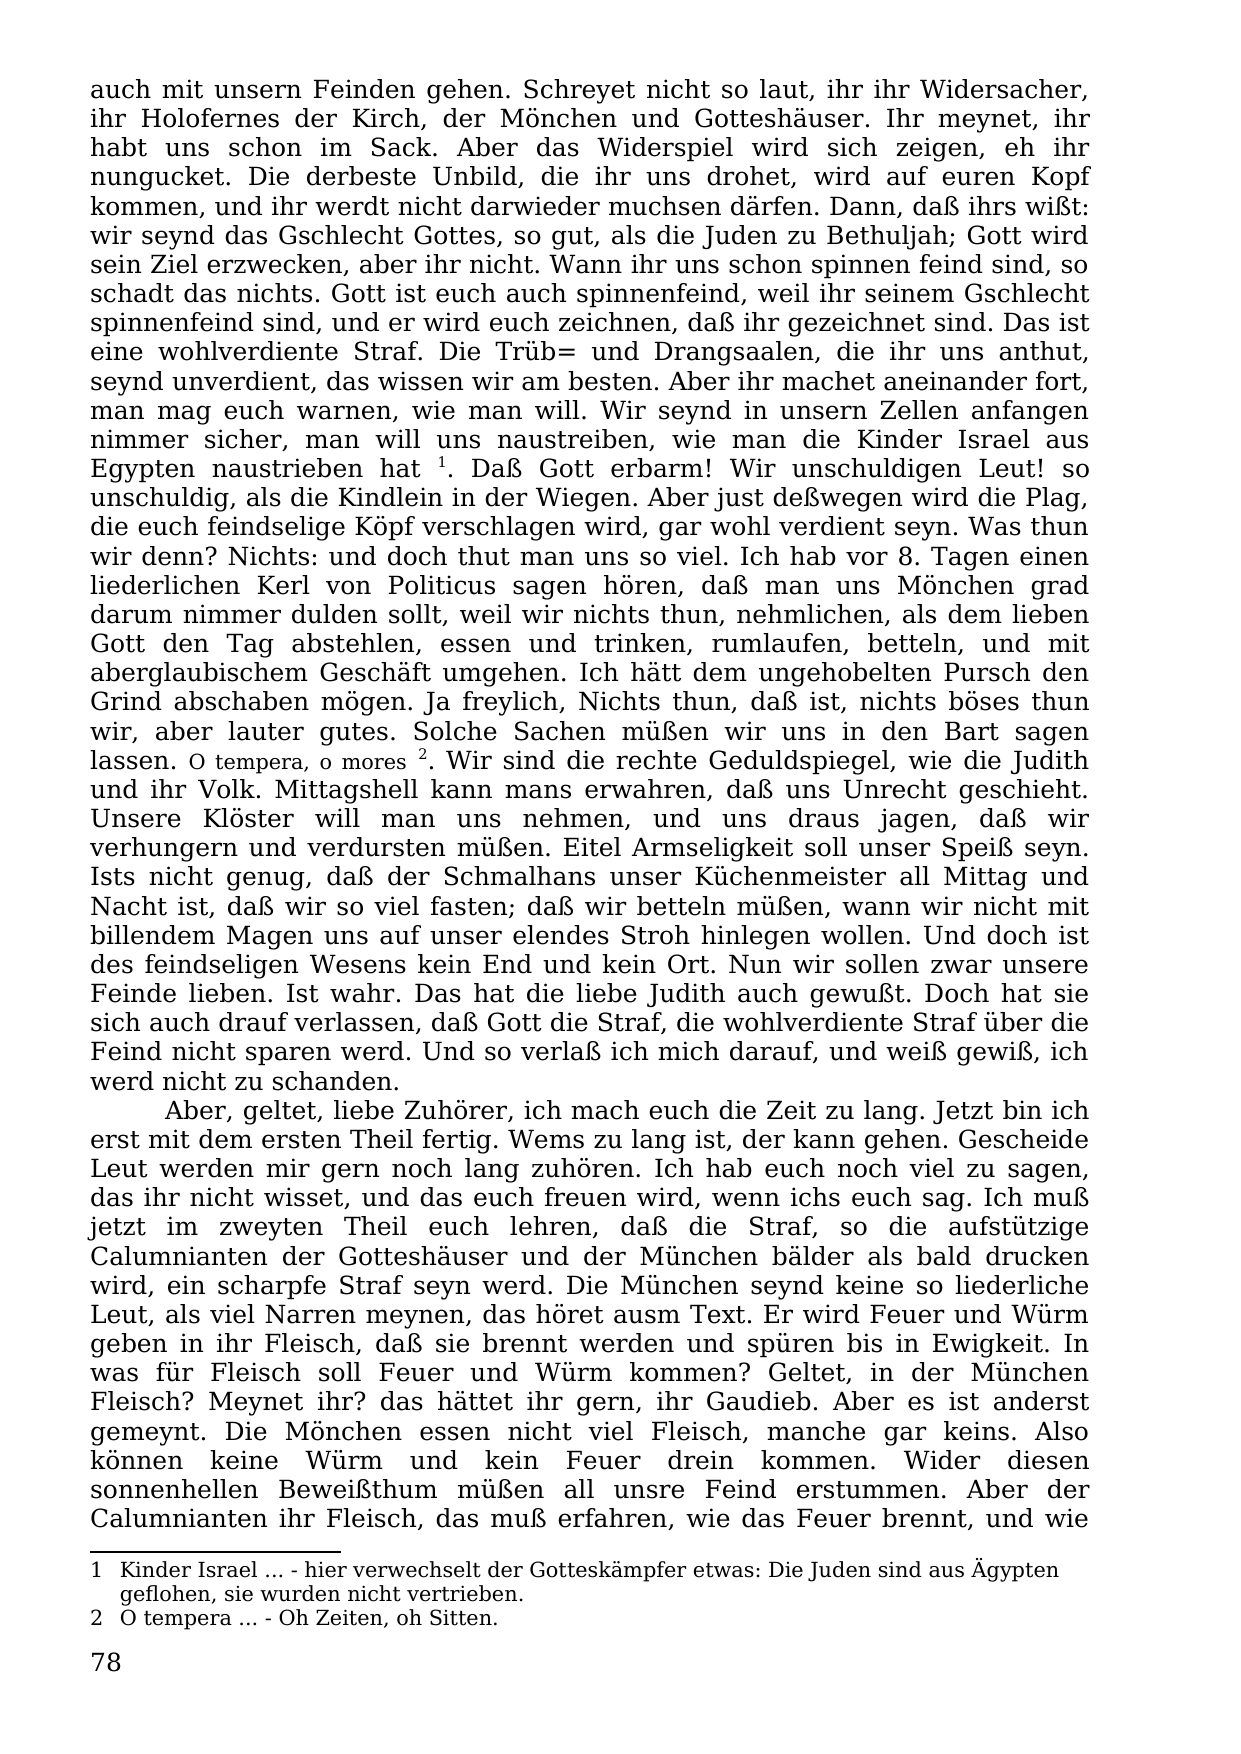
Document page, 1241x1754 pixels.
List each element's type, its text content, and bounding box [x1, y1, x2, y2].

text auch mit unsern Feinden gehen. Schreyet nicht so laut, ihr ihr Widersacher, ihr Holofernes der Kirch, der Mönchen und Gotteshäuser. Ihr meynet, ihr habt uns schon im Sack. Aber das Widerspiel wird sich zeigen, eh ihr nungucket. Die derbeste Unbild, die ihr uns drohet, wird auf euren Kopf kommen, und ihr werdt nicht darwieder muchsen därfen. Dann, daß ihrs wißt: wir seynd das Gschlecht Gottes, so gut, als die Juden zu Bethuljah; Gott wird sein Ziel erzwecken, aber ihr nicht. Wann ihr uns schon spinnen feind sind, so schadt das nichts. Gott ist euch auch spinnenfeind, weil ihr seinem Gschlecht spinnenfeind sind, und er wird euch zeichnen, daß ihr gezeichnet sind. Das ist eine wohlverdiente Straf. Die Trüb= und Drangsaalen, die ihr uns anthut, seynd unverdient, das wissen wir am besten. Aber ihr machet aneinander fort, man mag euch warnen, wie man will. Wir seynd in unsern Zellen anfangen nimmer sicher, man will uns naustreiben, wie man die Kinder Israel aus Egypten naustrieben hat . Daß Gott erbarm! Wir unschuldigen Leut! so unschuldig, als die Kindlein in der Wiegen. Aber just deßwegen wird die Plag, die euch feindselige Köpf verschlagen wird, gar wohl verdient seyn. Was thun wir denn? Nichts: und doch thut man uns so viel. Ich hab vor 8. Tagen einen liederlichen Kerl von Politicus sagen hören, daß man uns Mönchen grad darum nimmer dulden sollt, weil wir nichts thun, nehmlichen, als dem lieben Gott den Tag abstehlen, essen und trinken, rumlaufen, betteln, und mit aberglaubischem Geschäft umgehen. Ich hätt dem ungehobelten Pursch den Grind abschaben mögen. Ja freylich, Nichts thun, daß ist, nichts böses thun wir, aber lauter gutes. Solche Sachen müßen wir uns in den Bart sagen lassen. O tempera, o mores . Wir sind die rechte Geduldspiegel, wie die Judith und ihr Volk. Mittagshell kann mans erwahren, daß uns Unrecht geschieht. Unsere Klöster will man uns nehmen, und uns draus jagen, daß wir verhungern und verdursten müßen. Eitel Armseligkeit soll unser Speiß seyn. Ists nicht genug, daß der Schmalhans unser Küchenmeister all Mittag und Nacht ist, daß wir so viel fasten; daß wir betteln müßen, wann wir nicht mit billendem Magen uns auf unser elendes Stroh hinlegen wollen. Und doch ist des feindseligen Wesens kein End und kein Ort. Nun wir sollen zwar unsere Feinde lieben. Ist wahr. Das hat die liebe Judith auch gewußt. Doch hat sie sich auch drauf verlassen, daß Gott die Straf, die wohlverdiente Straf über die Feind nicht sparen werd. Und so verlaß ich mich darauf, und weiß gewiß, ich werd nicht zu schanden. [90, 75, 1091, 1096]
text Aber, geltet, liebe Zuhörer, ich mach euch die Zeit zu lang. Jetzt bin ich erst mit dem ersten Theil fertig. Wems zu lang ist, der kann gehen. Gescheide Leut werden mir gern noch lang zuhören. Ich hab euch noch viel zu sagen, das ihr nicht wisset, und das euch freuen wird, wenn ichs euch sag. Ich muß jetzt im zweyten Theil euch lehren, daß die Straf, so die aufstützige Calumnianten der Gotteshäuser und der München bälder als bald drucken wird, ein scharpfe Straf seyn werd. Die München seynd keine so liederliche Leut, als viel Narren meynen, das höret ausm Text. Er wird Feuer und Würm geben in ihr Fleisch, daß sie brennt werden und spüren bis in Ewigkeit. In was für Fleisch soll Feuer und Würm kommen? Geltet, in der München Fleisch? Meynet ihr? das hättet ihr gern, ihr Gaudieb. Aber es ist anderst gemeynt. Die Mönchen essen nicht viel Fleisch, manche gar keins. Also können keine Würm und kein Feuer drein kommen. Wider diesen sonnenhellen Beweißthum müßen all unsre Feind erstummen. Aber der Calumnianten ihr Fleisch, das muß erfahren, wie das Feuer brennt, und wie [90, 1096, 1091, 1533]
text O tempera ... - Oh Zeiten, oh Sitten. [90, 1606, 1091, 1631]
text Kinder Israel ... - hier verwechselt der Gotteskämpfer etwas: Die Juden sind aus Ägypten geflohen, sie wurden nicht vertrieben. [90, 1558, 1091, 1606]
